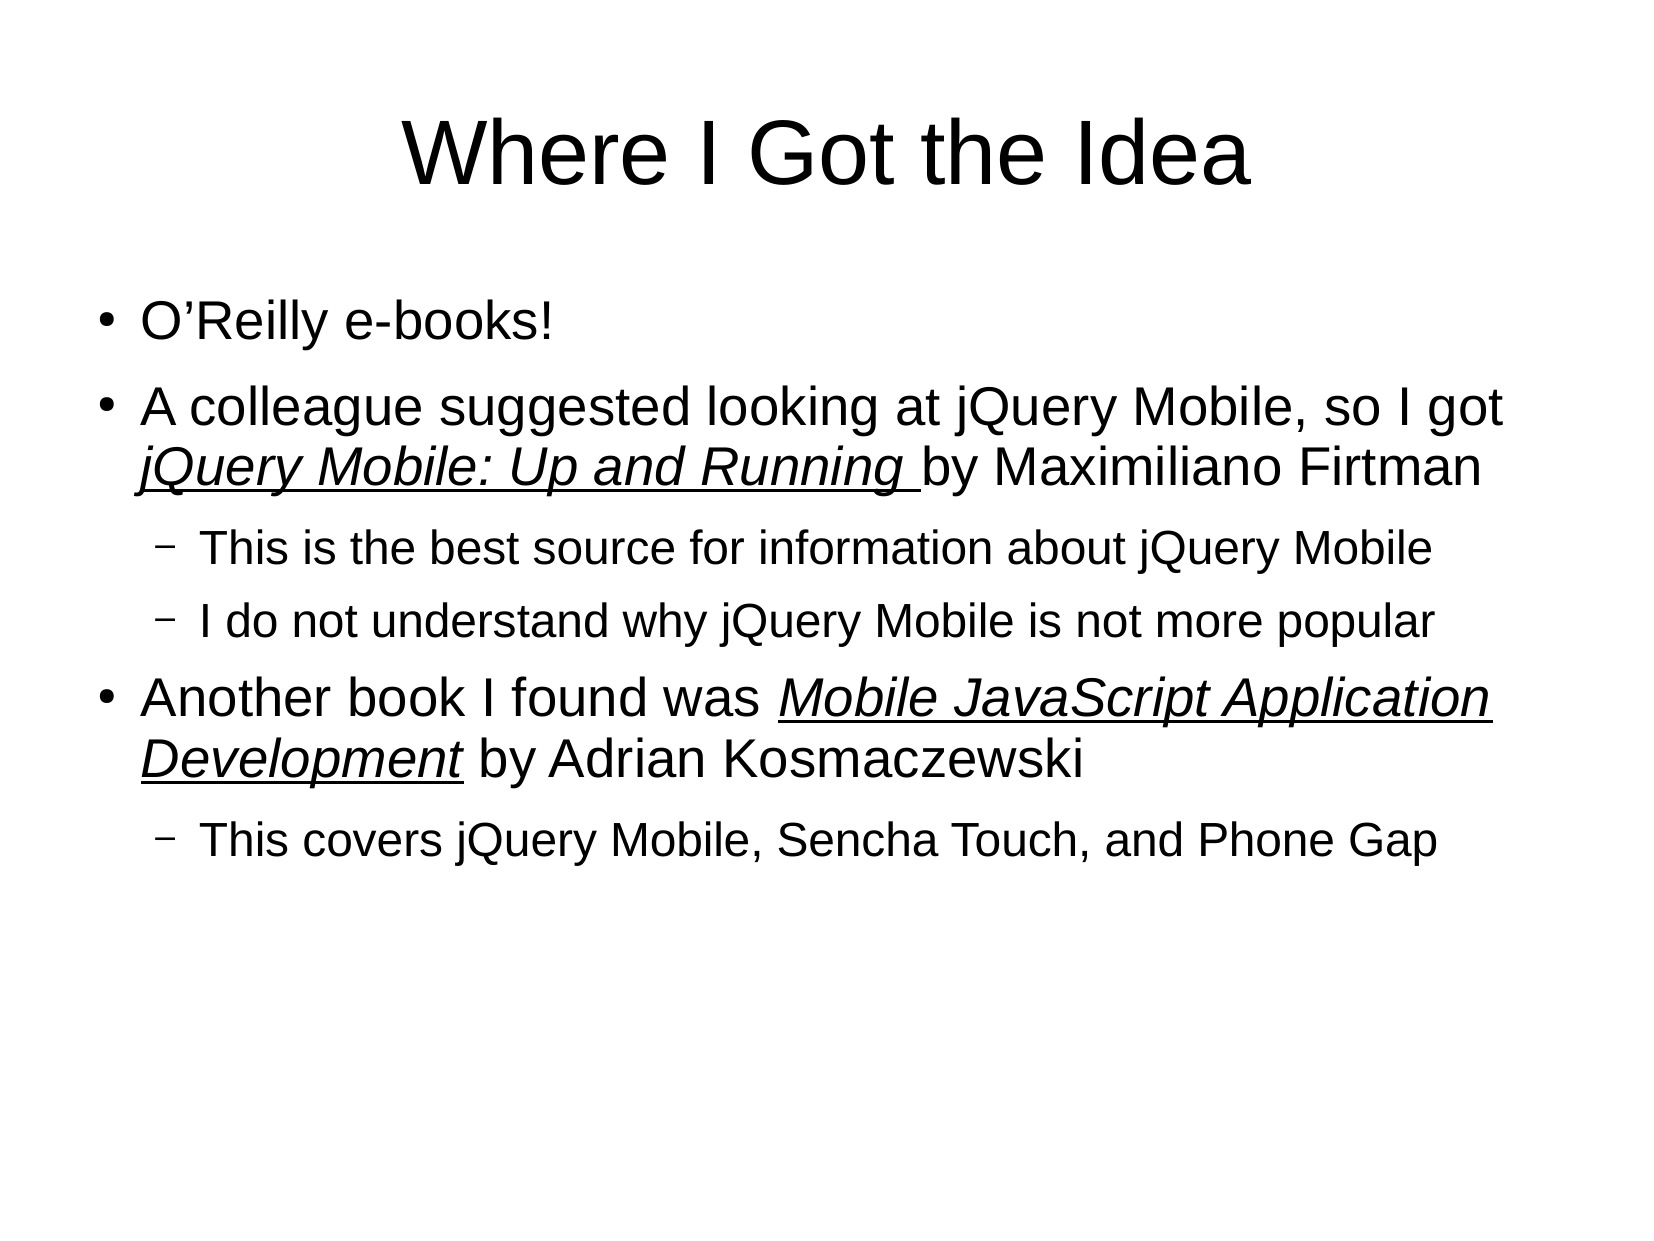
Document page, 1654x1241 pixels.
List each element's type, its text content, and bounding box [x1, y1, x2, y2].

title Where I Got the Idea [82, 49, 1571, 257]
list O’Reilly e-books! A colleague suggested looking at jQuery Mobile, so I got jQuery Mobile: Up and Running by Maximiliano Firtman This is the best source for information about jQuery Mobile I do not understand why jQuery Mobile is not more popular Another book I found was Mobile JavaScript Application Development by Adrian Kosmaczewski This covers jQuery Mobile, Sencha Touch, and Phone Gap [82, 290, 1571, 1010]
